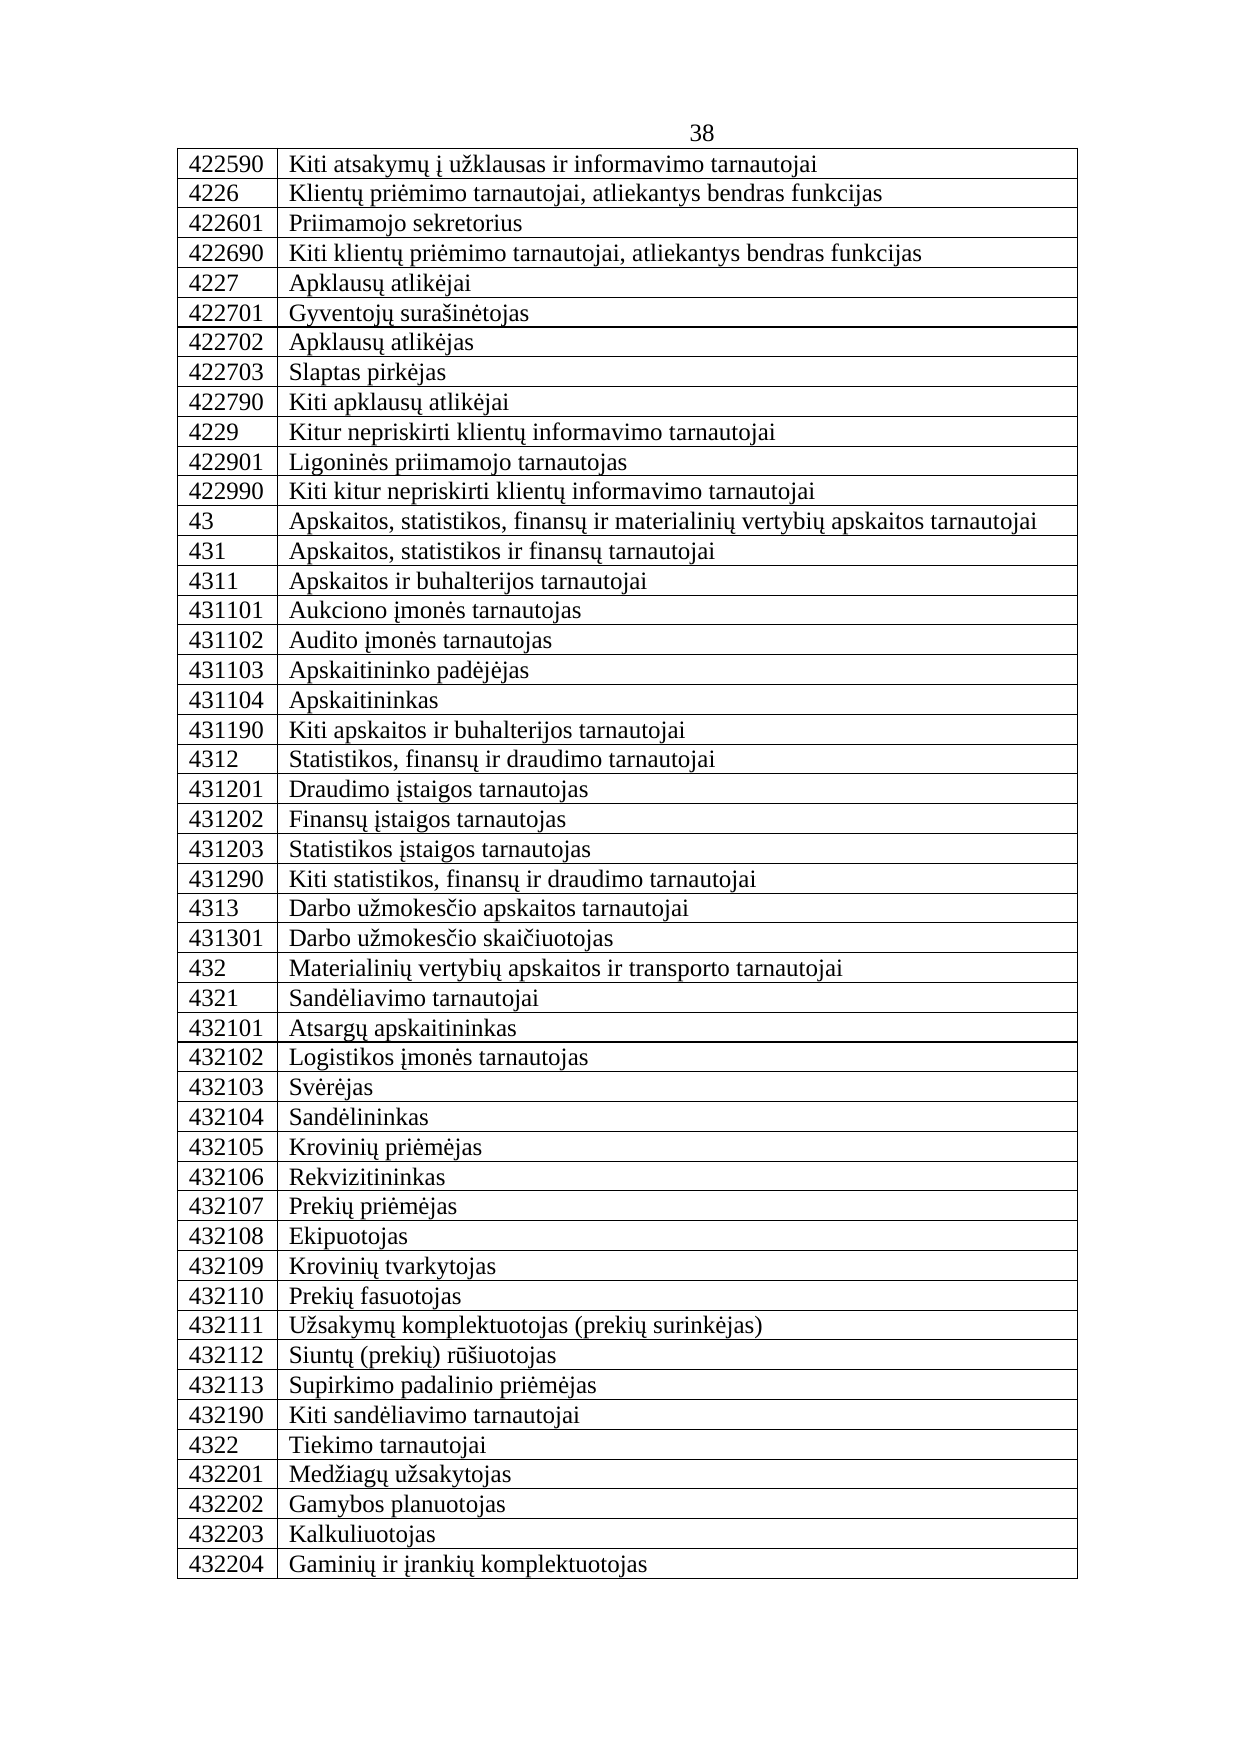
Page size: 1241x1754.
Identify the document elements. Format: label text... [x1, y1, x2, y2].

table_cell 432203 [178, 1519, 277, 1548]
table_cell Gamybos planuotojas [278, 1489, 1077, 1518]
table_cell 431102 [178, 625, 277, 654]
table_cell 431103 [178, 655, 277, 684]
table_cell 422901 [178, 447, 277, 475]
table_cell 432204 [178, 1549, 277, 1578]
table_cell 431190 [178, 715, 277, 743]
table_cell Sandėlininkas [278, 1102, 1077, 1131]
table_cell 431201 [178, 774, 277, 803]
table_cell 422701 [178, 298, 277, 326]
table_cell 431301 [178, 923, 277, 952]
table_cell Siuntų (prekių) rūšiuotojas [278, 1340, 1077, 1369]
table_cell Klientų priėmimo tarnautojai, atliekantys bendras funkcijas [278, 179, 1077, 207]
table_cell Apskaitininkas [278, 685, 1077, 714]
table_cell Gyventojų surašinėtojas [278, 298, 1077, 326]
table_cell Aukciono įmonės tarnautojas [278, 596, 1077, 624]
table_cell 4313 [178, 894, 277, 922]
table_cell 4226 [178, 179, 277, 207]
table_cell 431290 [178, 864, 277, 892]
table_cell Prekių fasuotojas [278, 1281, 1077, 1309]
table_cell 422790 [178, 387, 277, 416]
table_cell Kalkuliuotojas [278, 1519, 1077, 1548]
table_cell 431202 [178, 804, 277, 833]
table_cell Statistikos įstaigos tarnautojas [278, 834, 1077, 863]
table_cell 432102 [178, 1043, 277, 1071]
table_cell Kiti statistikos, finansų ir draudimo tarnautojai [278, 864, 1077, 892]
table_cell 422590 [178, 149, 277, 177]
table_cell Apskaitos, statistikos ir finansų tarnautojai [278, 536, 1077, 565]
table_cell 432106 [178, 1162, 277, 1190]
table_cell 422690 [178, 238, 277, 267]
table_cell Svėrėjas [278, 1072, 1077, 1101]
table_cell Kiti apklausų atlikėjai [278, 387, 1077, 416]
table_cell Kiti atsakymų į užklausas ir informavimo tarnautojai [278, 149, 1077, 177]
table_cell 432107 [178, 1191, 277, 1220]
table_cell Kiti sandėliavimo tarnautojai [278, 1400, 1077, 1429]
table_cell Logistikos įmonės tarnautojas [278, 1043, 1077, 1071]
table_cell Darbo užmokesčio skaičiuotojas [278, 923, 1077, 952]
table_cell Krovinių tvarkytojas [278, 1251, 1077, 1280]
table_cell 432109 [178, 1251, 277, 1280]
table_cell 4229 [178, 417, 277, 446]
table_cell 4227 [178, 268, 277, 297]
table_cell Ekipuotojas [278, 1221, 1077, 1250]
table_cell 432112 [178, 1340, 277, 1369]
table_cell 431104 [178, 685, 277, 714]
table_cell Atsargų apskaitininkas [278, 1013, 1077, 1041]
table_cell 431101 [178, 596, 277, 624]
table_cell Audito įmonės tarnautojas [278, 625, 1077, 654]
table_cell 432111 [178, 1311, 277, 1339]
table_cell 43 [178, 506, 277, 535]
table_cell 432103 [178, 1072, 277, 1101]
table_cell Rekvizitininkas [278, 1162, 1077, 1190]
table_cell Kiti apskaitos ir buhalterijos tarnautojai [278, 715, 1077, 743]
table_cell 432105 [178, 1132, 277, 1161]
table_cell 432108 [178, 1221, 277, 1250]
table_cell Priimamojo sekretorius [278, 208, 1077, 237]
table_cell Tiekimo tarnautojai [278, 1430, 1077, 1458]
table_cell 4311 [178, 566, 277, 594]
table_cell 422703 [178, 357, 277, 386]
table_cell Prekių priėmėjas [278, 1191, 1077, 1220]
table_cell Supirkimo padalinio priėmėjas [278, 1370, 1077, 1399]
table_cell Sandėliavimo tarnautojai [278, 983, 1077, 1012]
table_cell Apklausų atlikėjas [278, 328, 1077, 356]
table_cell Kiti kitur nepriskirti klientų informavimo tarnautojai [278, 476, 1077, 505]
table_cell 4321 [178, 983, 277, 1012]
table_cell Darbo užmokesčio apskaitos tarnautojai [278, 894, 1077, 922]
table_cell 4322 [178, 1430, 277, 1458]
table_cell Draudimo įstaigos tarnautojas [278, 774, 1077, 803]
table_cell Apklausų atlikėjai [278, 268, 1077, 297]
table_cell Apskaitos ir buhalterijos tarnautojai [278, 566, 1077, 594]
table_cell 431203 [178, 834, 277, 863]
table_cell 422990 [178, 476, 277, 505]
table_cell 432104 [178, 1102, 277, 1131]
table_cell Apskaitos, statistikos, finansų ir materialinių vertybių apskaitos tarnautojai [278, 506, 1077, 535]
table_cell Medžiagų užsakytojas [278, 1460, 1077, 1488]
table_cell Gaminių ir įrankių komplektuotojas [278, 1549, 1077, 1578]
table_cell Apskaitininko padėjėjas [278, 655, 1077, 684]
table_cell Krovinių priėmėjas [278, 1132, 1077, 1161]
table_cell Slaptas pirkėjas [278, 357, 1077, 386]
table_cell Ligoninės priimamojo tarnautojas [278, 447, 1077, 475]
table_cell Užsakymų komplektuotojas (prekių surinkėjas) [278, 1311, 1077, 1339]
table_cell Materialinių vertybių apskaitos ir transporto tarnautojai [278, 953, 1077, 982]
table_cell 432101 [178, 1013, 277, 1041]
table_cell 432190 [178, 1400, 277, 1429]
table_cell Kitur nepriskirti klientų informavimo tarnautojai [278, 417, 1077, 446]
table_cell 4312 [178, 745, 277, 773]
table_cell Statistikos, finansų ir draudimo tarnautojai [278, 745, 1077, 773]
table_cell 432113 [178, 1370, 277, 1399]
table_cell Finansų įstaigos tarnautojas [278, 804, 1077, 833]
table_cell 432202 [178, 1489, 277, 1518]
table_cell 431 [178, 536, 277, 565]
table_cell 422702 [178, 328, 277, 356]
table_cell Kiti klientų priėmimo tarnautojai, atliekantys bendras funkcijas [278, 238, 1077, 267]
table_cell 432110 [178, 1281, 277, 1309]
table_cell 432 [178, 953, 277, 982]
table_cell 432201 [178, 1460, 277, 1488]
table_cell 422601 [178, 208, 277, 237]
